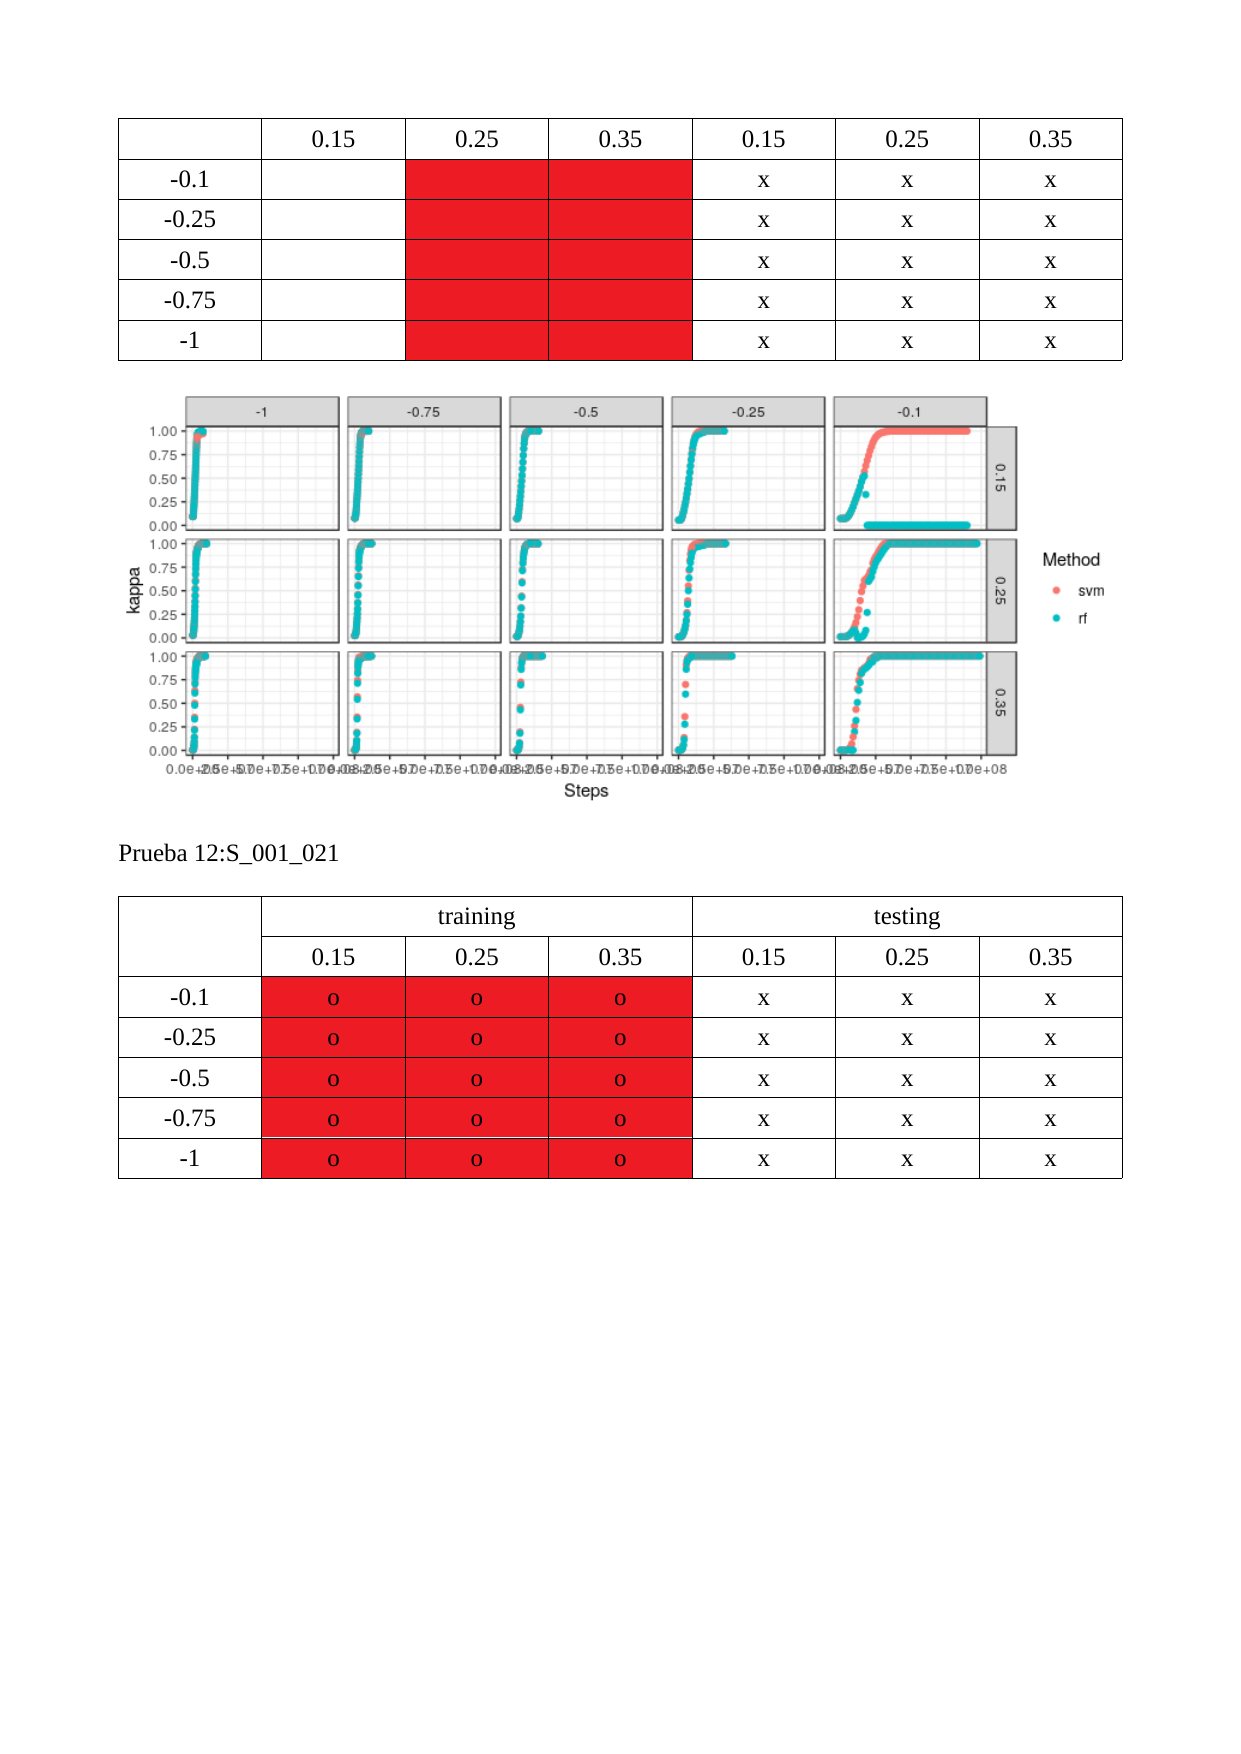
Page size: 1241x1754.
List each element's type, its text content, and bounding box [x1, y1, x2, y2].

table_cell x [693, 321, 835, 360]
table_cell x [836, 1018, 979, 1057]
table_header [119, 897, 261, 976]
table_cell o [262, 1058, 405, 1097]
table_cell x [836, 160, 979, 199]
table_cell x [980, 321, 1122, 360]
table_cell x [980, 200, 1122, 239]
table_cell o [406, 1018, 548, 1057]
table_cell [549, 321, 692, 360]
table_header training [262, 897, 692, 936]
table_cell -1 [119, 1139, 261, 1178]
table_cell x [693, 240, 835, 279]
table_cell -0.25 [119, 1018, 261, 1057]
table_cell o [549, 1018, 692, 1057]
table_cell x [980, 977, 1122, 1017]
table_cell x [693, 1139, 835, 1178]
table_cell 0.35 [549, 937, 692, 976]
table_cell -0.1 [119, 160, 261, 199]
table_cell x [836, 977, 979, 1017]
table_cell [262, 280, 405, 320]
table_cell [406, 200, 548, 239]
table_cell o [406, 1139, 548, 1178]
table_cell 0.35 [549, 119, 692, 158]
table_cell [406, 280, 548, 320]
table_cell [549, 240, 692, 279]
table_cell x [980, 160, 1122, 199]
text Prueba 12:S_001_021 [118, 838, 1122, 867]
table_cell x [836, 1139, 979, 1178]
table_cell o [549, 1058, 692, 1097]
table_cell 0.25 [836, 937, 979, 976]
table_cell o [262, 1018, 405, 1057]
table_cell x [693, 977, 835, 1017]
table_cell x [980, 1058, 1122, 1097]
table_cell o [549, 1139, 692, 1178]
table_cell x [980, 280, 1122, 320]
table_cell x [980, 1098, 1122, 1137]
table_header testing [693, 897, 1122, 936]
table_cell x [980, 240, 1122, 279]
table_cell -0.5 [119, 240, 261, 279]
table_cell [406, 240, 548, 279]
table_cell x [836, 200, 979, 239]
picture [118, 388, 1123, 810]
table_cell [262, 321, 405, 360]
table_cell o [406, 1098, 548, 1137]
table_cell 0.15 [693, 119, 835, 158]
table_cell o [549, 1098, 692, 1137]
table_cell -0.75 [119, 280, 261, 320]
table_cell [406, 160, 548, 199]
table_cell [549, 280, 692, 320]
table_cell o [406, 1058, 548, 1097]
table_cell x [693, 200, 835, 239]
table_cell x [693, 160, 835, 199]
table_cell o [262, 977, 405, 1017]
table_cell o [549, 977, 692, 1017]
table_cell -0.5 [119, 1058, 261, 1097]
table_cell x [980, 1139, 1122, 1178]
table_cell x [693, 1018, 835, 1057]
table_cell [262, 240, 405, 279]
table_cell x [836, 240, 979, 279]
table_cell x [836, 1058, 979, 1097]
table_cell x [980, 1018, 1122, 1057]
table_cell 0.15 [693, 937, 835, 976]
table_cell x [836, 280, 979, 320]
table_cell x [693, 280, 835, 320]
table_cell 0.35 [980, 937, 1122, 976]
table_cell x [693, 1098, 835, 1137]
table_cell o [406, 977, 548, 1017]
table_cell 0.25 [406, 119, 548, 158]
table_cell [262, 160, 405, 199]
table_cell [406, 321, 548, 360]
table_cell o [262, 1098, 405, 1137]
table_cell [549, 160, 692, 199]
table_cell x [693, 1058, 835, 1097]
table_cell 0.25 [836, 119, 979, 158]
table_cell x [836, 1098, 979, 1137]
table_cell [549, 200, 692, 239]
table_cell -0.75 [119, 1098, 261, 1137]
table_cell -0.1 [119, 977, 261, 1017]
table_cell x [836, 321, 979, 360]
table_cell 0.15 [262, 937, 405, 976]
table_cell -0.25 [119, 200, 261, 239]
table_header [119, 119, 261, 158]
table_cell 0.15 [262, 119, 405, 158]
table_cell [262, 200, 405, 239]
table_cell 0.35 [980, 119, 1122, 158]
table_cell o [262, 1139, 405, 1178]
table_cell 0.25 [406, 937, 548, 976]
table_cell -1 [119, 321, 261, 360]
